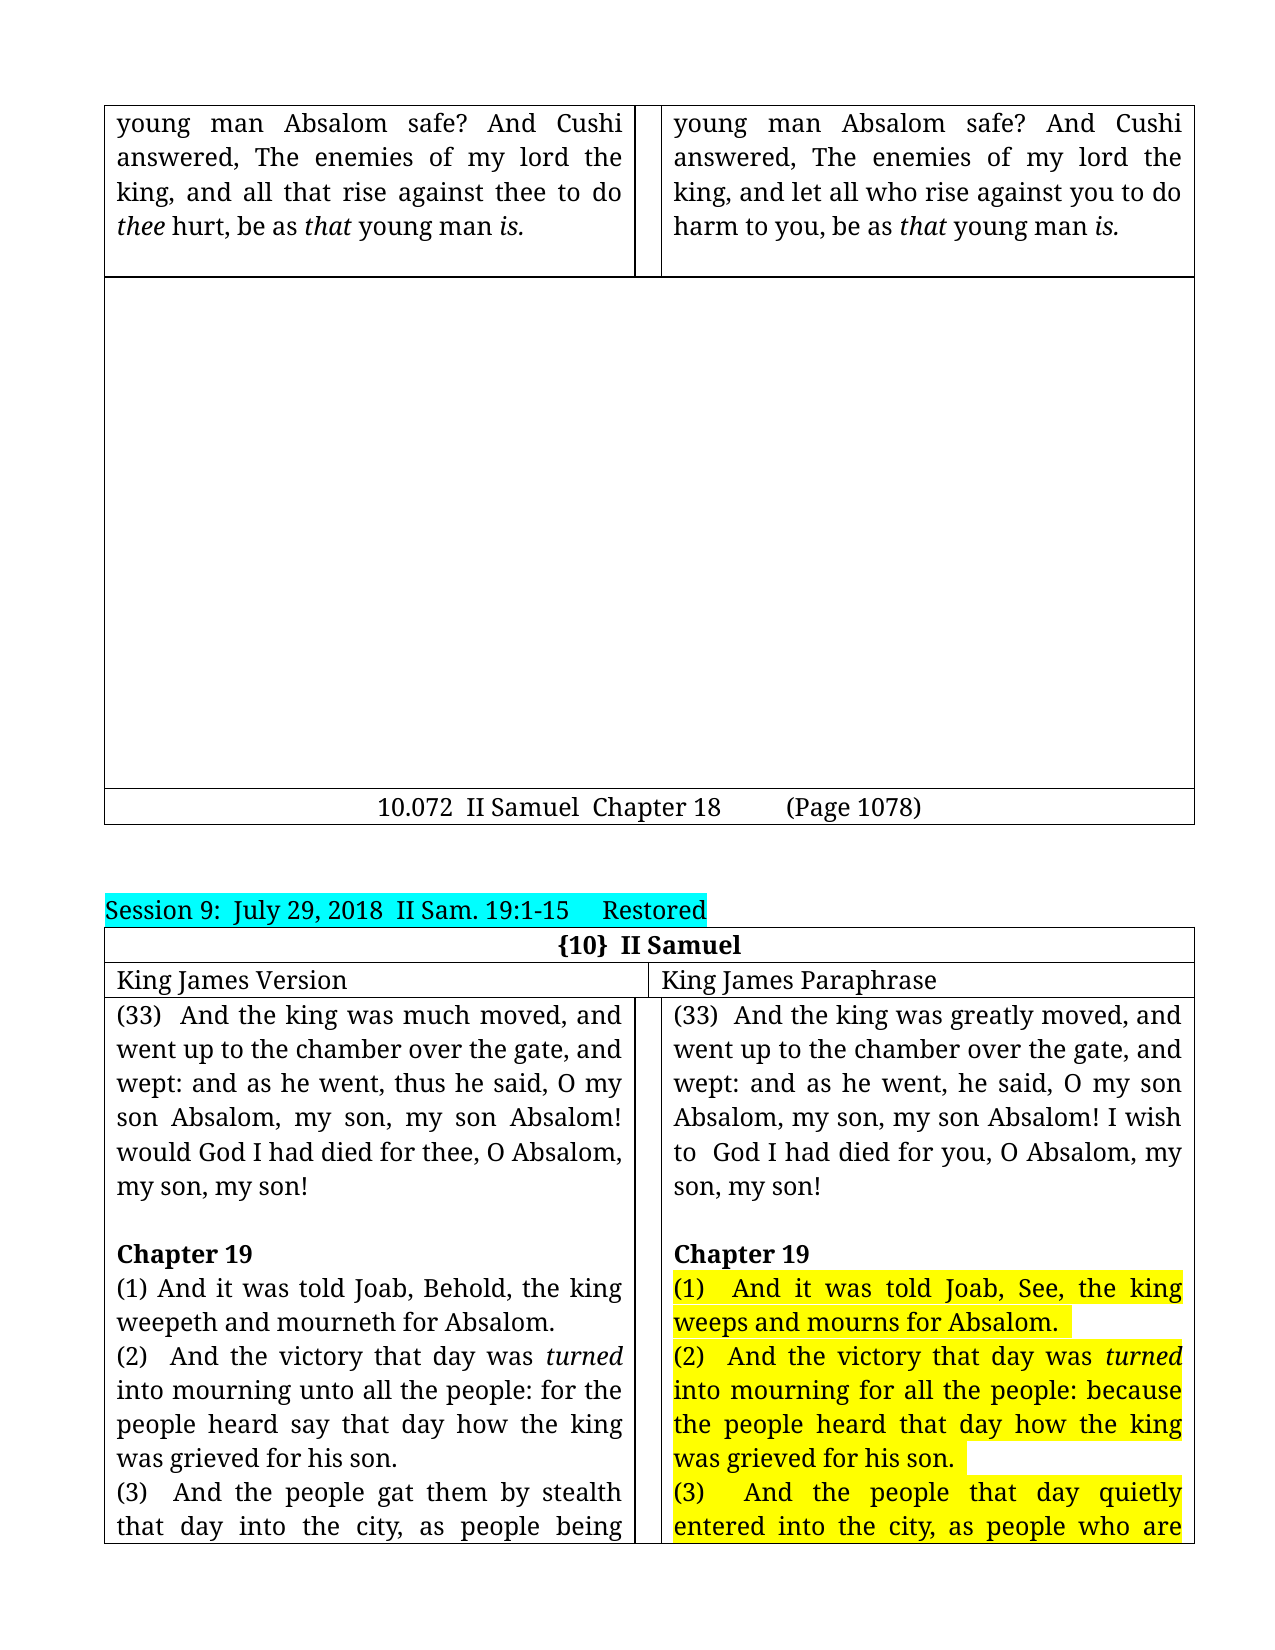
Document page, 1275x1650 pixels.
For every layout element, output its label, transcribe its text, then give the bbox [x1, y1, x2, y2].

table_cell young man Absalom safe? And Cushi answered, The enemies of my lord the king, and let all who rise against you to do harm to you, be as that young man is. [662, 106, 1194, 276]
text Session 9: July 29, 2018 II Sam. 19:1-15 Restored [105, 893, 1170, 927]
table_cell young man Absalom safe? And Cushi answered, The enemies of my lord the king, and all that rise against thee to do thee hurt, be as that young man is. [105, 106, 634, 276]
table_header {10} II Samuel [105, 928, 1194, 962]
table_cell 10.072 II Samuel Chapter 18 (Page 1078) [105, 789, 1194, 823]
table_cell King James Version [105, 963, 648, 997]
table_cell (33) And the king was greatly moved, and went up to the chamber over the gate, and wept: and as he went, he said, O my son Absalom, my son, my son Absalom! I wish to God I had died for you, O Absalom, my son, my son! Chapter 19 (1) And it was told Joab, See, the king weeps and mourns for Absalom. (2) And the victory that day was turned into mourning for all the people: because the people heard that day how the king was grieved for his son. (3) And the people that day quietly entered into the city, as people who are [662, 998, 1194, 1543]
table_cell [105, 278, 1194, 788]
table_cell King James Paraphrase [649, 963, 1194, 997]
table_cell [636, 998, 661, 1543]
table_cell (33) And the king was much moved, and went up to the chamber over the gate, and wept: and as he went, thus he said, O my son Absalom, my son, my son Absalom! would God I had died for thee, O Absalom, my son, my son! Chapter 19 (1) And it was told Joab, Behold, the king weepeth and mourneth for Absalom. (2) And the victory that day was turned into mourning unto all the people: for the people heard say that day how the king was grieved for his son. (3) And the people gat them by stealth that day into the city, as people being [105, 998, 634, 1543]
table_cell [636, 106, 661, 276]
